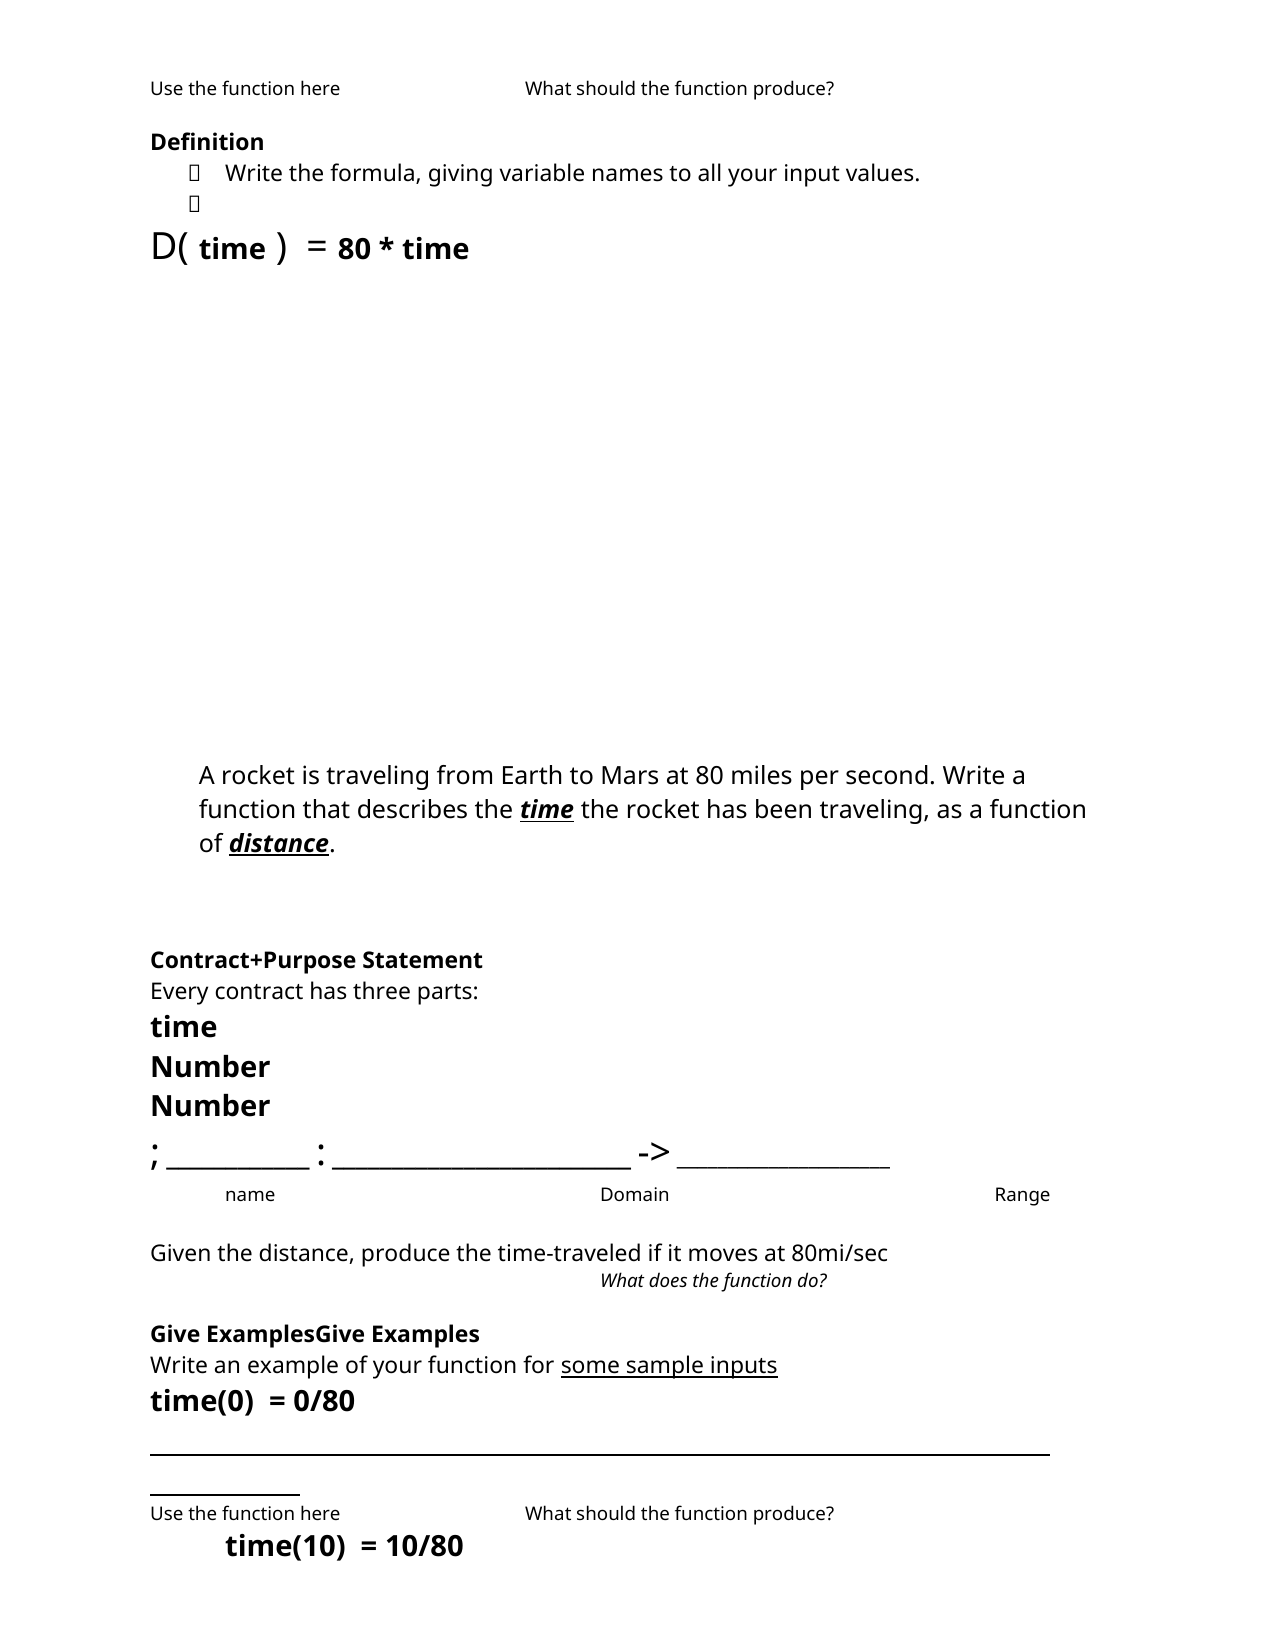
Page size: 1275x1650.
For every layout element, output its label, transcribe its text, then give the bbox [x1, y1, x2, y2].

text time [150, 1006, 1125, 1046]
text Give ExamplesGive Examples [150, 1318, 1125, 1349]
text Number [150, 1086, 1125, 1125]
text Contract+Purpose Statement [150, 944, 1125, 975]
text Use the function here What should the function produce? [150, 1500, 1125, 1525]
text Number [150, 1046, 1125, 1086]
text Use the function here What should the function produce? [150, 75, 1125, 101]
text Definition [150, 126, 1125, 157]
text Every contract has three parts: [150, 975, 1125, 1006]
text Write an example of your function for some sample inputs [150, 1349, 1125, 1381]
text Design Recipe [150, 615, 1125, 666]
text ; ____________ : _________________________ -> _____________________ [150, 1125, 1125, 1176]
text A rocket is traveling from Earth to Mars at 80 miles per second. Write a function that describes the time the rocket has been traveling, as a function of distance. [198, 758, 1089, 860]
text time(10) = 10/80 [150, 1525, 1125, 1565]
text D( time ) = 80 * time [150, 219, 1125, 270]
text What does the function do? [150, 1268, 1125, 1293]
text Given the distance, produce the time-traveled if it moves at 80mi/sec [150, 1236, 1125, 1268]
text name Domain Range [150, 1176, 1125, 1208]
list Write the formula, giving variable names to all your input values. [187, 157, 1125, 188]
text time(0) = 0/80 [150, 1381, 1125, 1420]
